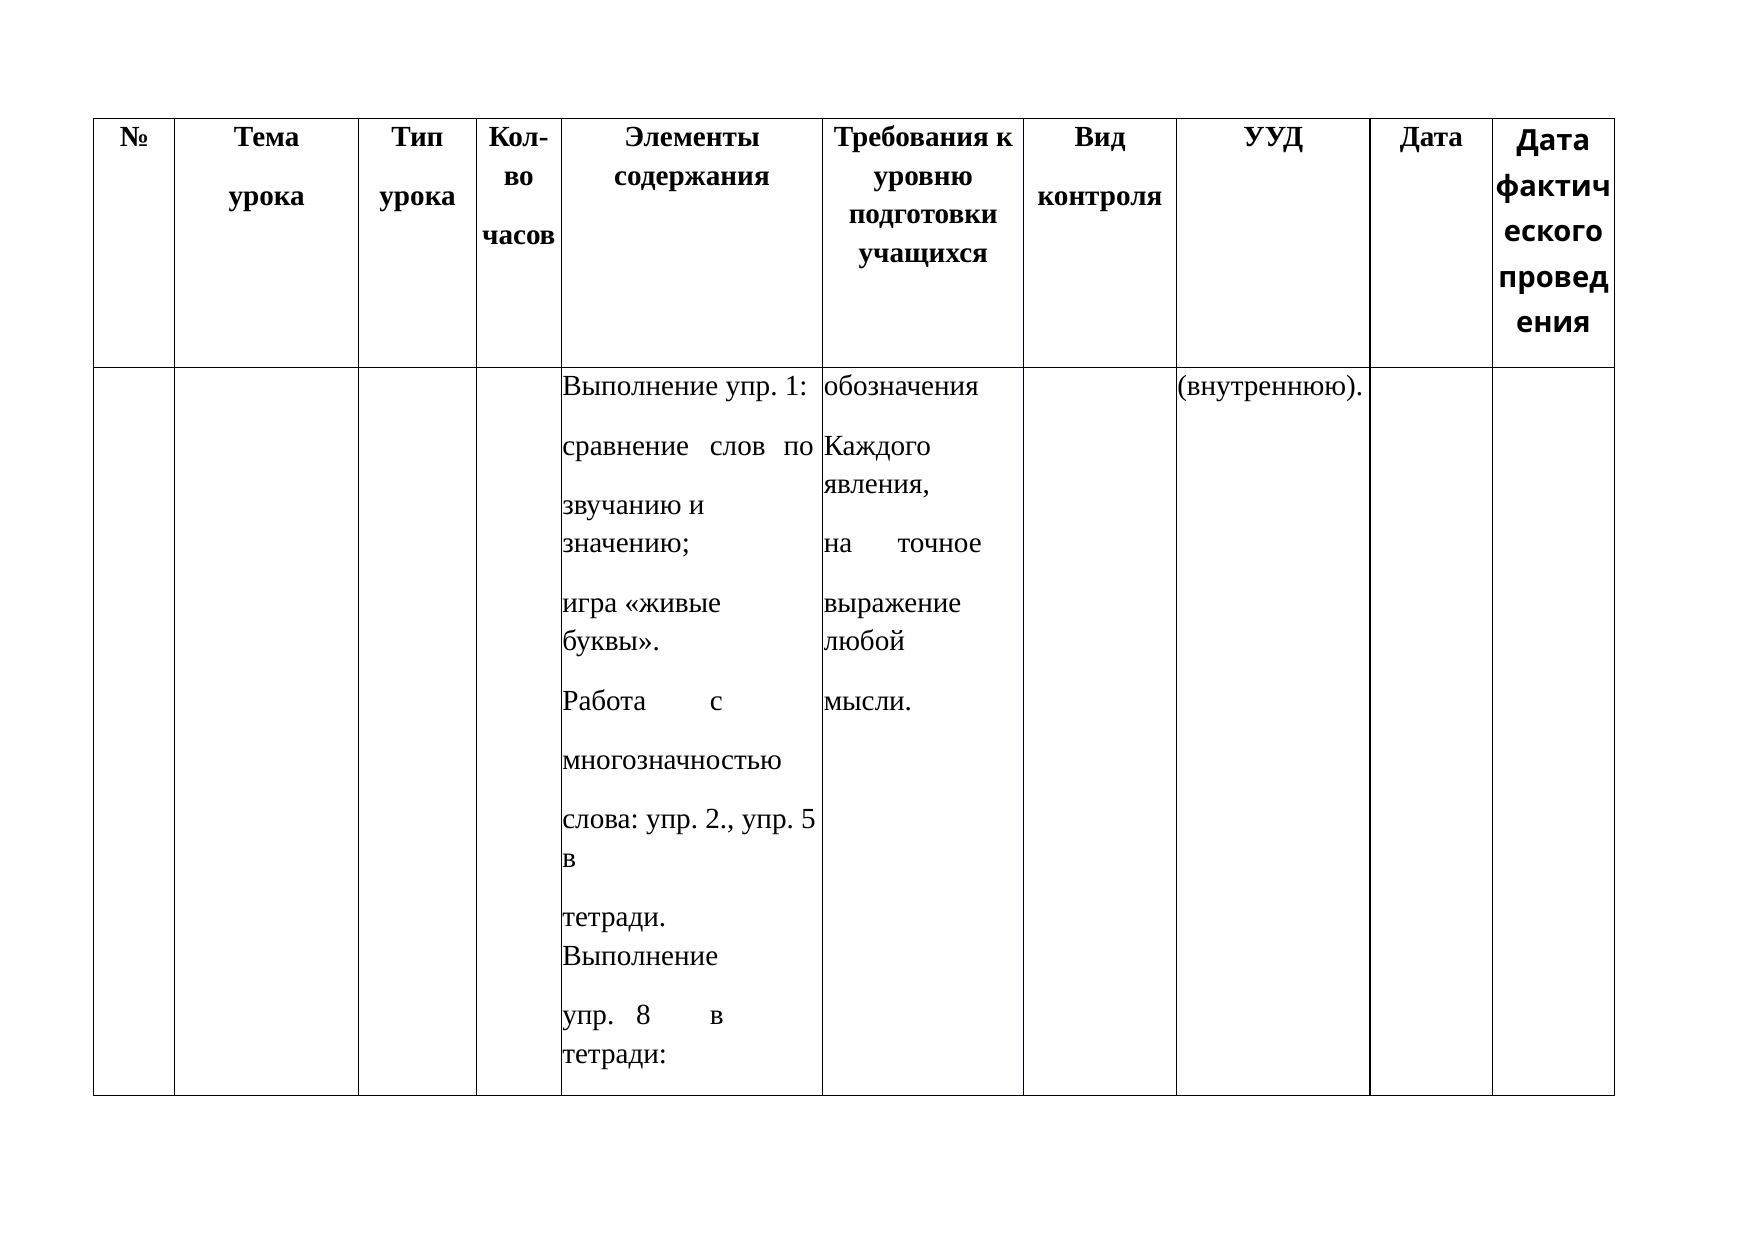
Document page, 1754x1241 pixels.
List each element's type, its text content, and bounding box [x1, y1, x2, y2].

table_header Тема урока [175, 119, 358, 367]
table_cell [1493, 368, 1614, 1094]
table_header Требования к уровню подготовки учащихся [823, 119, 1023, 367]
table_cell [359, 368, 476, 1094]
table_cell [94, 368, 174, 1094]
table_cell (внутреннюю). [1177, 368, 1369, 1094]
table_cell [1024, 368, 1176, 1094]
table_cell [477, 368, 561, 1094]
table_cell [1371, 368, 1492, 1094]
table_header Тип урока [359, 119, 476, 367]
table_cell [175, 368, 358, 1094]
table_cell Выполнение упр. 1: сравнение слов по звучанию и значению; игра «живые буквы». Работа с многозначностью слова: упр. 2., упр. 5 в тетради. Выполнение упр. 8 в тетради: [562, 368, 822, 1094]
table_header Элементы содержания [562, 119, 822, 367]
table_header Кол-во часов [477, 119, 561, 367]
table_header УУД [1177, 119, 1369, 367]
table_header Дата [1371, 119, 1492, 367]
table_header № [94, 119, 174, 367]
table_header Дата фактического проведения [1493, 119, 1614, 367]
table_cell обозначения Каждого явления, на точное выражение любой мысли. [823, 368, 1023, 1094]
table_header Вид контроля [1024, 119, 1176, 367]
